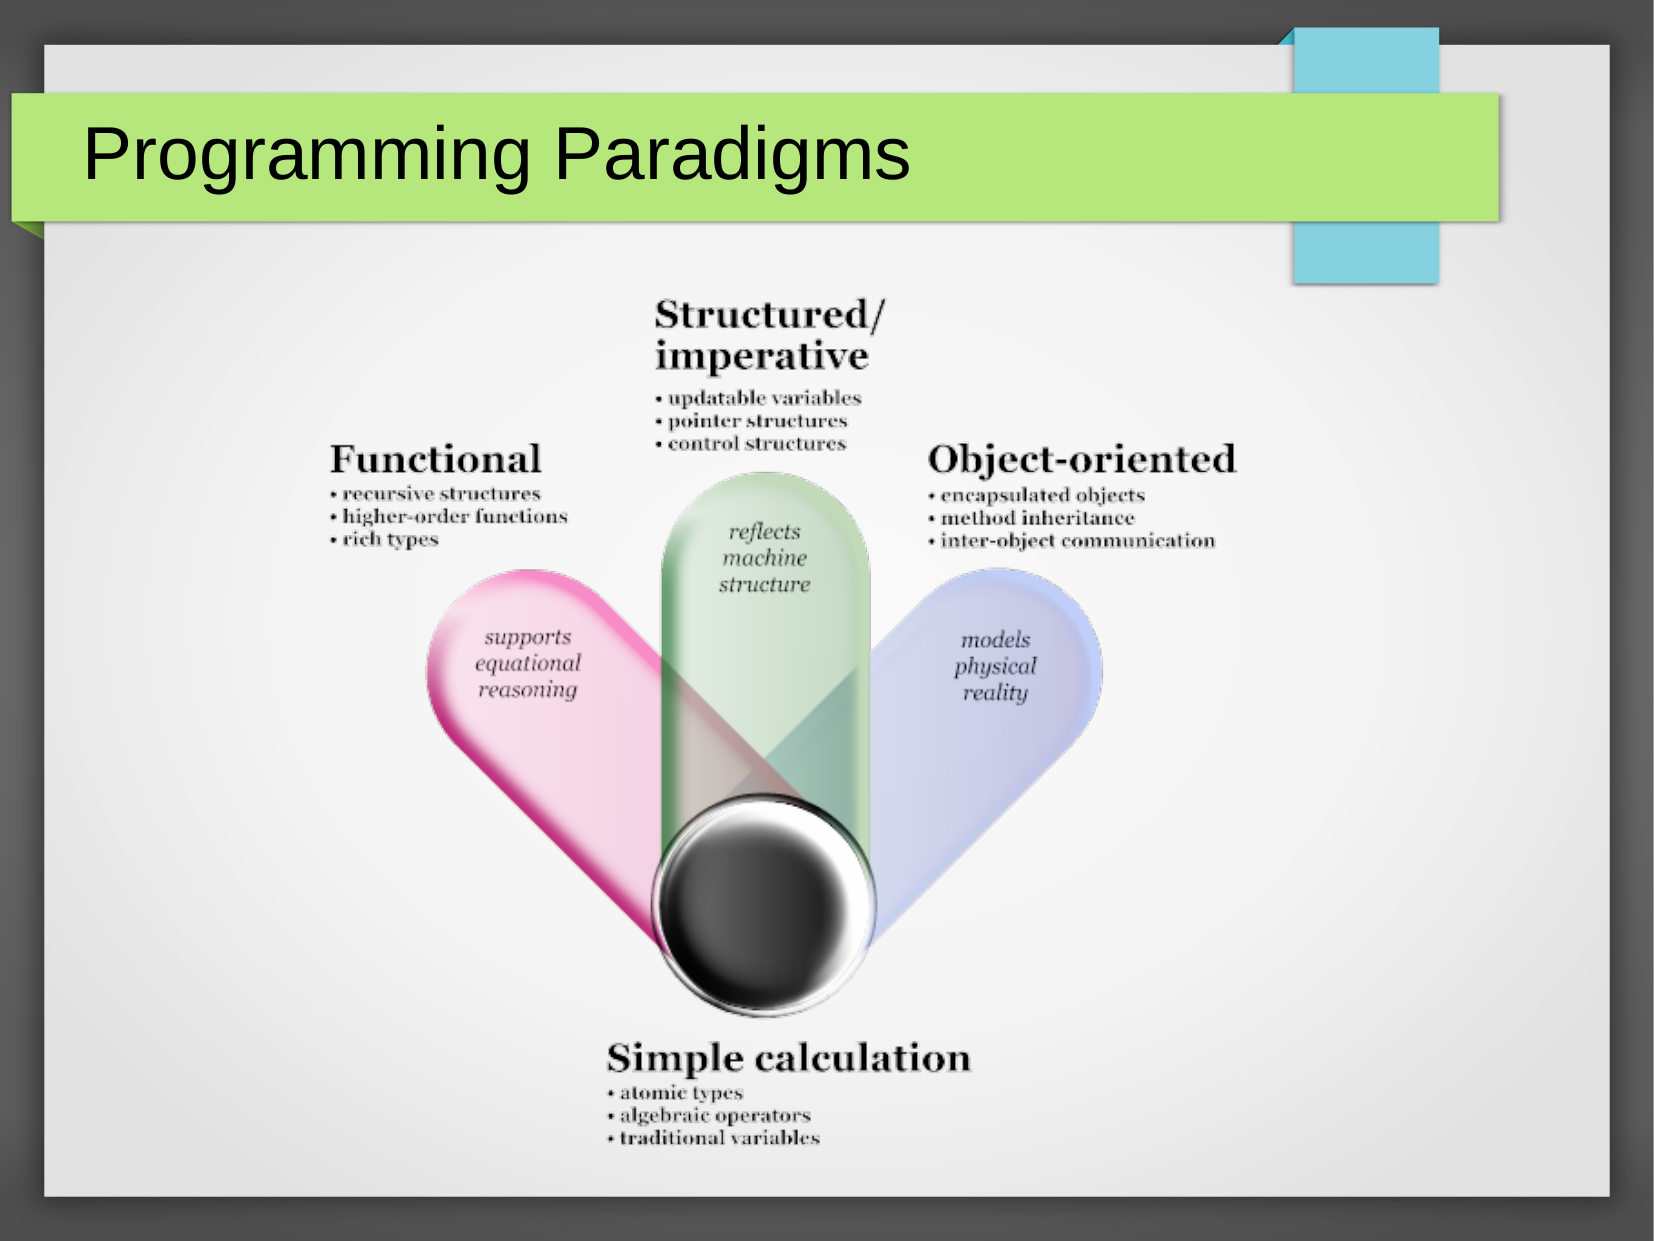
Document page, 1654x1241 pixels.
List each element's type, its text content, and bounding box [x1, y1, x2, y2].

picture [0, 0, 1654, 1241]
title Programming Paradigms [82, 94, 1264, 213]
